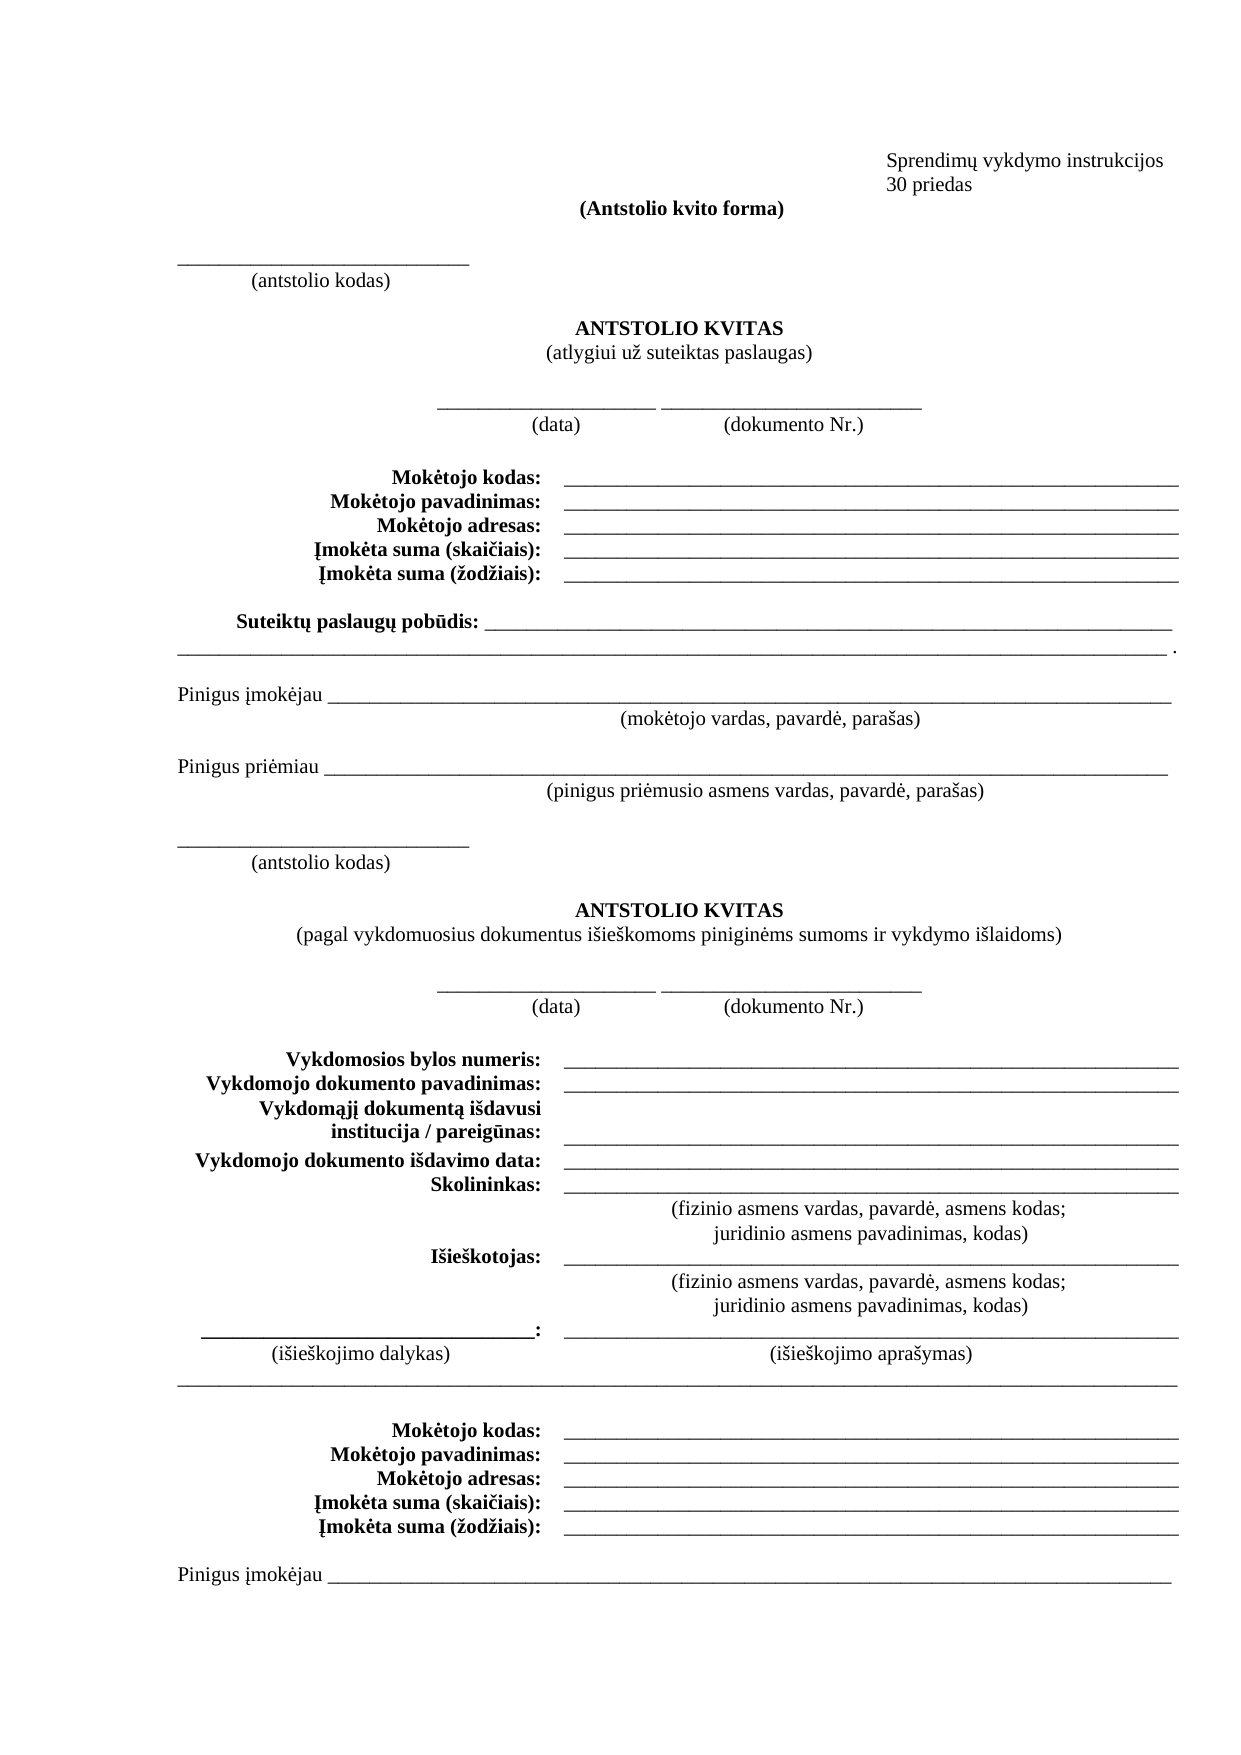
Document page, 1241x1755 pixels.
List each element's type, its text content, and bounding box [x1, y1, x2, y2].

table_cell ___________________________________________________________ (išieškojimo aprašymas) [553, 1317, 1190, 1365]
table_cell ___________________________________________________________ (fizinio asmens vardas, pavardė, asmens kodas; juridinio asmens pavadinimas, kodas) [553, 1172, 1190, 1244]
table_header ___________________________________________________________ [553, 1047, 1190, 1071]
text Pinigus priėmiau _________________________________________________________________________________ [177, 754, 1181, 778]
text (pagal vykdomuosius dokumentus išieškomoms piniginėms sumoms ir vykdymo išlaidoms) [177, 922, 1181, 946]
text ____________________________ [177, 826, 1181, 850]
table_cell ___________________________________________________________ [553, 1148, 1190, 1172]
table_cell ___________________________________________________________ [553, 537, 1190, 561]
table_cell Išieškotojas: [169, 1245, 553, 1317]
text Antstolio kvitas [177, 898, 1181, 922]
text Suteiktų paslaugų pobūdis: __________________________________________________________________ [177, 609, 1181, 633]
text (data) (dokumento Nr.) [177, 994, 1181, 1018]
table_cell Vykdomojo dokumento pavadinimas: [169, 1071, 553, 1095]
table_header Vykdomosios bylos numeris: [169, 1047, 553, 1071]
text 30 priedas [177, 172, 1181, 196]
table_cell Įmokėta suma (skaičiais): [169, 537, 553, 561]
text (antstolio kodas) [177, 268, 1181, 292]
table_cell Mokėtojo pavadinimas: [169, 489, 553, 513]
text (Antstolio kvito forma) [177, 196, 1181, 220]
text Antstolio kvitas [177, 316, 1181, 340]
table_cell Skolininkas: [169, 1172, 553, 1244]
text _____________________ _________________________ [177, 388, 1181, 412]
table_cell Mokėtojo pavadinimas: [169, 1442, 553, 1466]
text (data) (dokumento Nr.) [177, 412, 1181, 436]
text (antstolio kodas) [177, 850, 1181, 874]
table_header ___________________________________________________________ [553, 1418, 1190, 1442]
table_cell ___________________________________________________________ [553, 513, 1190, 537]
text _____________________ _________________________ [177, 970, 1181, 994]
table_cell ___________________________________________________________ [553, 1095, 1190, 1148]
table_cell Įmokėta suma (skaičiais): [169, 1490, 553, 1514]
text (mokėtojo vardas, pavardė, parašas) [177, 706, 1181, 730]
table_cell Mokėtojo adresas: [169, 1466, 553, 1490]
table_header Mokėtojo kodas: [169, 1418, 553, 1442]
table_cell Vykdomojo dokumento išdavimo data: [169, 1148, 553, 1172]
text Sprendimų vykdymo instrukcijos [177, 148, 1181, 172]
text ________________________________________________________________________________________________ [177, 1365, 1181, 1389]
table_header Mokėtojo kodas: [169, 465, 553, 489]
table_header ___________________________________________________________ [553, 465, 1190, 489]
text (atlygiui už suteiktas paslaugas) [177, 340, 1181, 364]
table_cell Įmokėta suma (žodžiais): [169, 561, 553, 609]
table_cell Vykdomąjį dokumentą išdavusi institucija / pareigūnas: [169, 1095, 553, 1148]
text ____________________________ [177, 244, 1181, 268]
table_cell ___________________________________________________________ [553, 561, 1190, 609]
table_cell Mokėtojo adresas: [169, 513, 553, 537]
table_cell ___________________________________________________________ [553, 1466, 1190, 1490]
table_cell ___________________________________________________________ (fizinio asmens vardas, pavardė, asmens kodas; juridinio asmens pavadinimas, kodas) [553, 1245, 1190, 1317]
table_cell ________________________________: (išieškojimo dalykas) [169, 1317, 553, 1365]
table_cell ___________________________________________________________ [553, 1071, 1190, 1095]
table_cell ___________________________________________________________ [553, 1442, 1190, 1466]
table_cell Įmokėta suma (žodžiais): [169, 1514, 553, 1562]
text (pinigus priėmusio asmens vardas, pavardė, parašas) [177, 778, 1181, 802]
text Pinigus įmokėjau _________________________________________________________________________________ [177, 1562, 1181, 1586]
text Pinigus įmokėjau _________________________________________________________________________________ [177, 682, 1181, 706]
table_cell ___________________________________________________________ [553, 489, 1190, 513]
table_cell ___________________________________________________________ [553, 1490, 1190, 1514]
table_cell ___________________________________________________________ [553, 1514, 1190, 1562]
text _______________________________________________________________________________________________ . [177, 633, 1181, 658]
